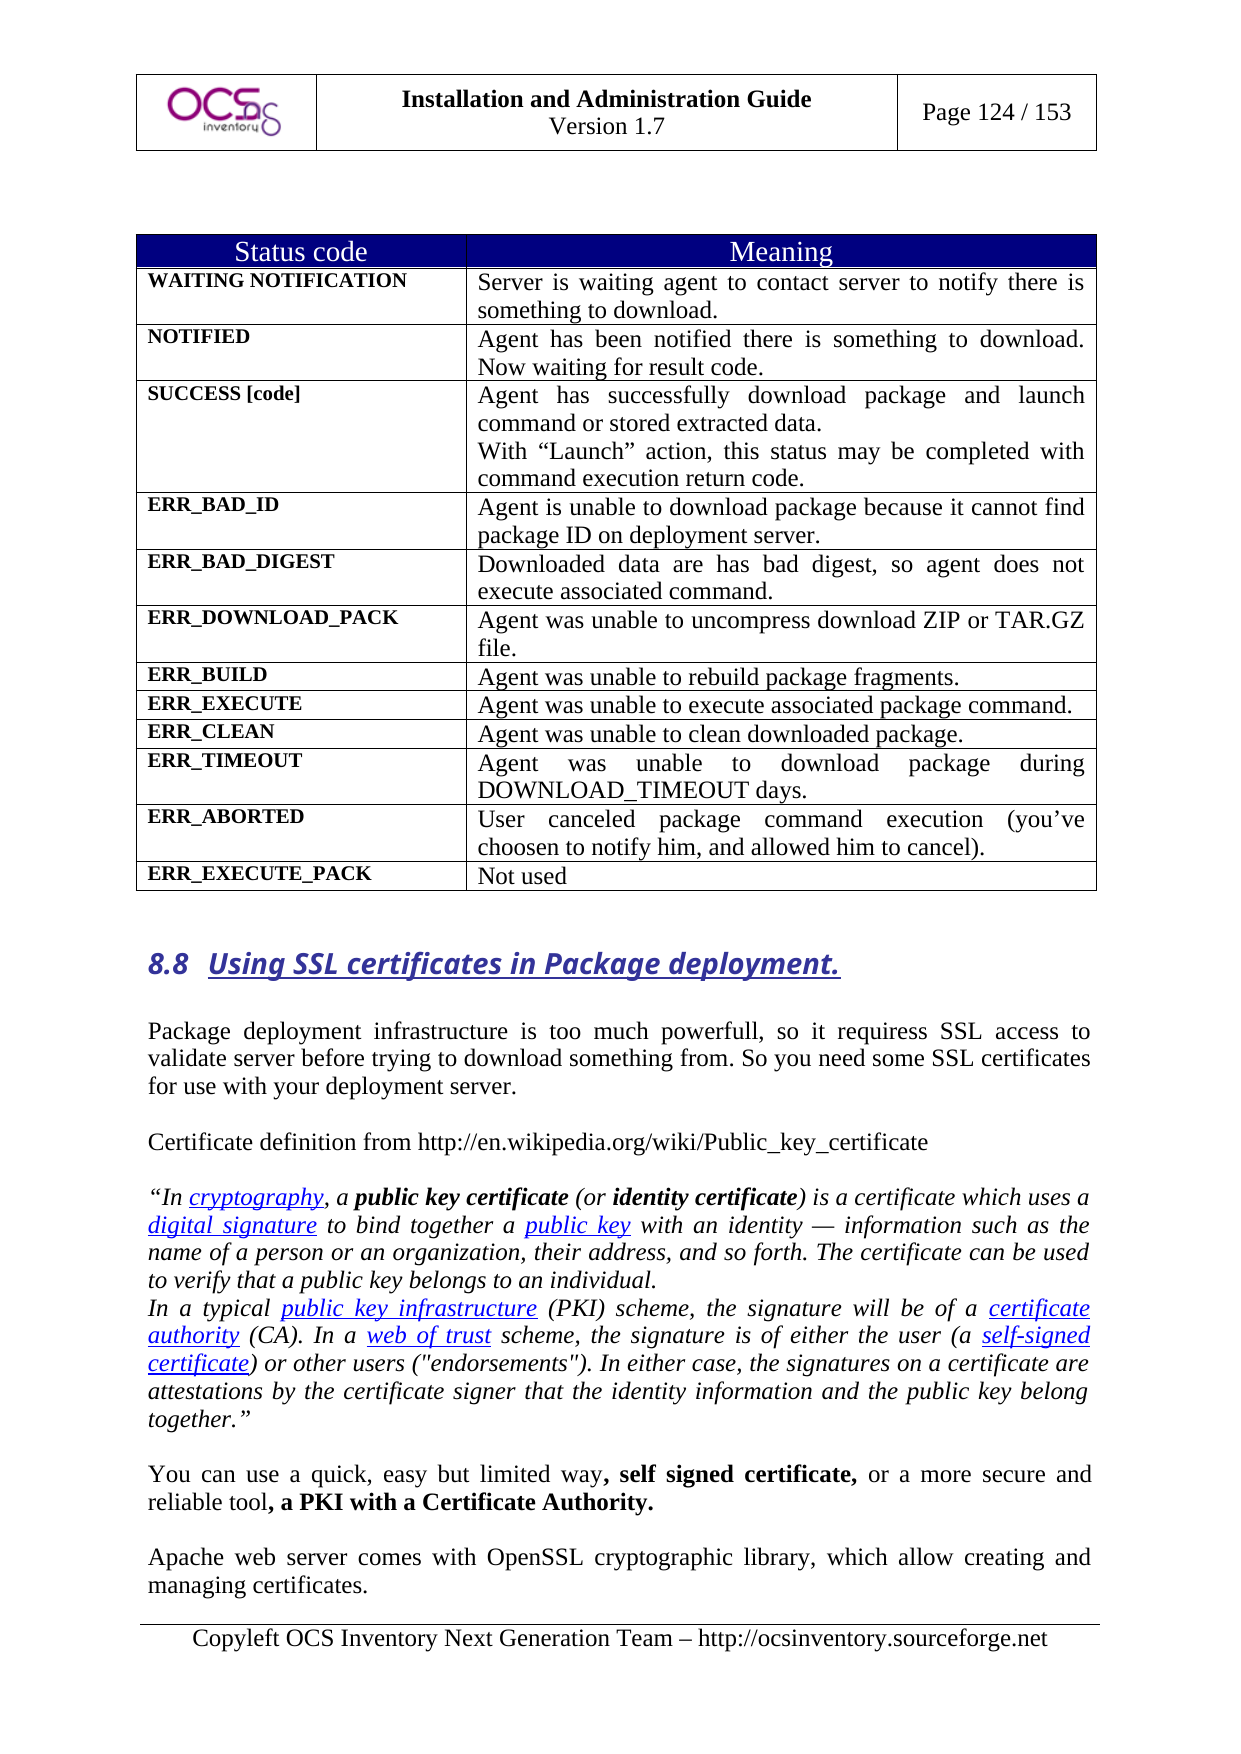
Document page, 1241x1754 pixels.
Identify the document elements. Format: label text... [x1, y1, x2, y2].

subtitle Using SSL certificates in Package deployment. [148, 943, 1092, 983]
text In a typical public key infrastructure (PKI) scheme, the signature will be of a certificate authority (CA). In a web of trust scheme, the signature is of either the user (a self-signed certificate) or other users ("endorsements"). In either case, the signatures on a certificate are attestations by the certificate signer that the identity information and the public key belong together.” [148, 1294, 1092, 1432]
table_cell ERR_BAD_DIGEST [137, 550, 466, 605]
table_header Status code [137, 235, 466, 267]
table_cell ERR_BUILD [137, 663, 466, 690]
table_cell Agent was unable to download package during DOWNLOAD_TIMEOUT days. [467, 749, 1096, 804]
table_cell ERR_EXECUTE [137, 691, 466, 719]
table_cell ERR_BAD_ID [137, 493, 466, 549]
table_cell Agent has successfully download package and launch command or stored extracted data. With “Launch” action, this status may be completed with command execution return code. [467, 381, 1096, 492]
table_cell ERR_DOWNLOAD_PACK [137, 606, 466, 662]
text “In cryptography, a public key certificate (or identity certificate) is a certificate which uses a digital signature to bind together a public key with an identity — information such as the name of a person or an organization, their address, and so forth. The certificate can be used to verify that a public key belongs to an individual. [148, 1183, 1092, 1294]
table_cell WAITING NOTIFICATION [137, 269, 466, 324]
table_cell Agent has been notified there is something to download. Now waiting for result code. [467, 325, 1096, 380]
text Certificate definition from http://en.wikipedia.org/wiki/Public_key_certificate [148, 1128, 1092, 1155]
table_cell ERR_EXECUTE_PACK [137, 862, 466, 889]
table_cell Agent is unable to download package because it cannot find package ID on deployment server. [467, 493, 1096, 549]
table_cell Not used [467, 862, 1096, 889]
table_cell User canceled package command execution (you’ve choosen to notify him, and allowed him to cancel). [467, 805, 1096, 861]
table_cell Agent was unable to uncompress download ZIP or TAR.GZ file. [467, 606, 1096, 662]
table_cell Agent was unable to rebuild package fragments. [467, 663, 1096, 690]
table_cell Agent was unable to execute associated package command. [467, 691, 1096, 719]
table_cell SUCCESS [code] [137, 381, 466, 492]
table_cell NOTIFIED [137, 325, 466, 380]
table_cell ERR_ABORTED [137, 805, 466, 861]
table_cell Downloaded data are has bad digest, so agent does not execute associated command. [467, 550, 1096, 605]
table_cell Agent was unable to clean downloaded package. [467, 720, 1096, 748]
table_cell Server is waiting agent to contact server to notify there is something to download. [467, 269, 1096, 324]
text Apache web server comes with OpenSSL cryptographic library, which allow creating and managing certificates. [148, 1543, 1092, 1599]
text You can use a quick, easy but limited way, self signed certificate, or a more secure and reliable tool, a PKI with a Certificate Authority. [148, 1460, 1092, 1516]
picture [163, 83, 286, 141]
table_cell ERR_CLEAN [137, 720, 466, 748]
text Package deployment infrastructure is too much powerfull, so it requiress SSL access to validate server before trying to download something from. So you need some SSL certificates for use with your deployment server. [148, 1017, 1092, 1100]
table_header Meaning [467, 235, 1096, 267]
table_cell ERR_TIMEOUT [137, 749, 466, 804]
